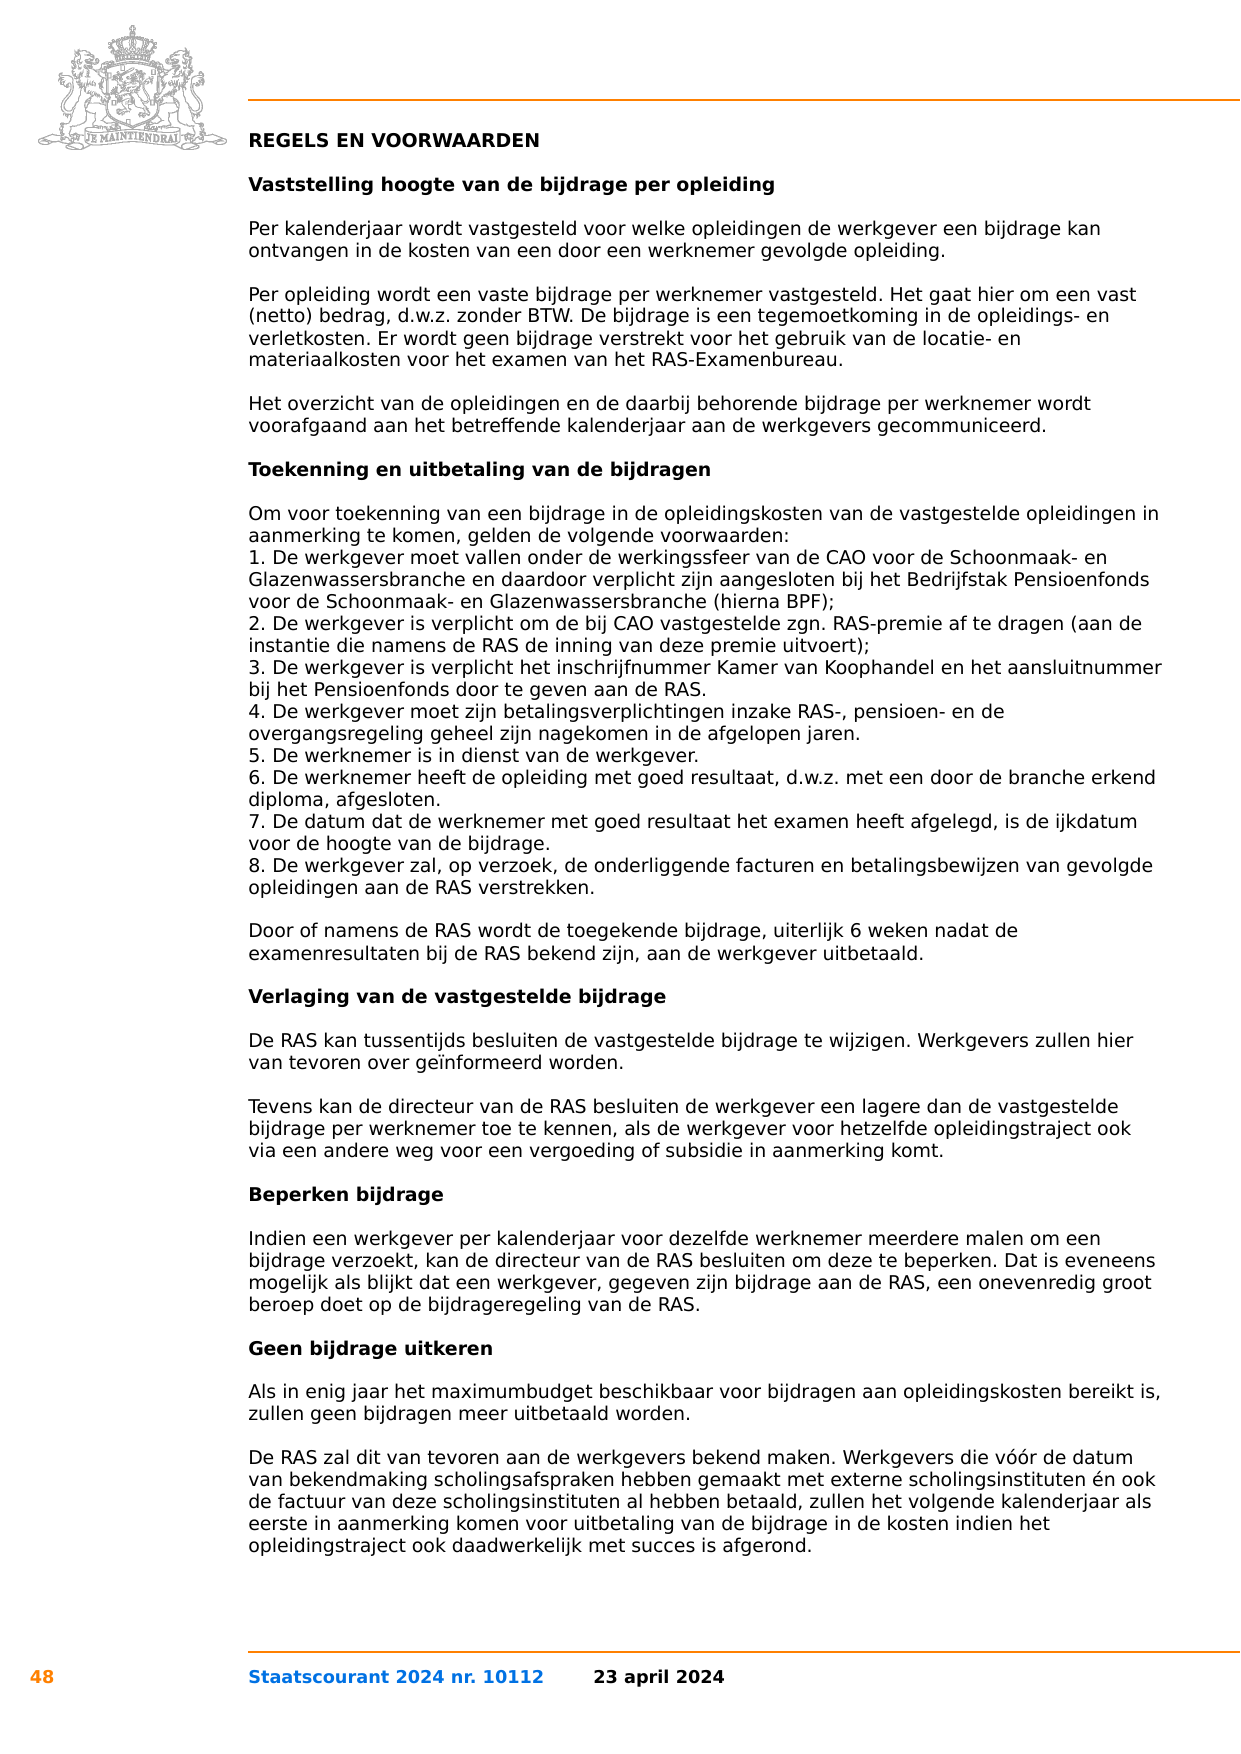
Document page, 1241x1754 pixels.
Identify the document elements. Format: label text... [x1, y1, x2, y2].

text 8. De werkgever zal, op verzoek, de onderliggende facturen en betalingsbewijzen van gevolgde opleidingen aan de RAS verstrekken. [248, 854, 1163, 898]
text Indien een werkgever per kalenderjaar voor dezelfde werknemer meerdere malen om een bijdrage verzoekt, kan de directeur van de RAS besluiten om deze te beperken. Dat is eveneens mogelijk als blijkt dat een werkgever, gegeven zijn bijdrage aan de RAS, een onevenredig groot beroep doet op de bijdrageregeling van de RAS. [248, 1228, 1163, 1316]
text Om voor toekenning van een bijdrage in de opleidingskosten van de vastgestelde opleidingen in aanmerking te komen, gelden de volgende voorwaarden: [248, 503, 1163, 547]
subtitle REGELS EN VOORWAARDEN [248, 130, 1163, 152]
text 1. De werkgever moet vallen onder de werkingssfeer van de CAO voor de Schoonmaak- en Glazenwassersbranche en daardoor verplicht zijn aangesloten bij het Bedrijfstak Pensioenfonds voor de Schoonmaak- en Glazenwassersbranche (hierna BPF); [248, 547, 1163, 613]
text Per kalenderjaar wordt vastgesteld voor welke opleidingen de werkgever een bijdrage kan ontvangen in de kosten van een door een werknemer gevolgde opleiding. [248, 218, 1163, 262]
text Door of namens de RAS wordt de toegekende bijdrage, uiterlijk 6 weken nadat de examenresultaten bij de RAS bekend zijn, aan de werkgever uitbetaald. [248, 920, 1163, 964]
text De RAS zal dit van tevoren aan de werkgevers bekend maken. Werkgevers die vóór de datum van bekendmaking scholingsafspraken hebben gemaakt met externe scholingsinstituten én ook de factuur van deze scholingsinstituten al hebben betaald, zullen het volgende kalenderjaar als eerste in aanmerking komen voor uitbetaling van de bijdrage in de kosten indien het opleidingstraject ook daadwerkelijk met succes is afgerond. [248, 1447, 1163, 1557]
text Per opleiding wordt een vaste bijdrage per werknemer vastgesteld. Het gaat hier om een vast (netto) bedrag, d.w.z. zonder BTW. De bijdrage is een tegemoetkoming in de opleidings- en verletkosten. Er wordt geen bijdrage verstrekt voor het gebruik van de locatie- en materiaalkosten voor het examen van het RAS-Examenbureau. [248, 283, 1163, 371]
text De RAS kan tussentijds besluiten de vastgestelde bijdrage te wijzigen. Werkgevers zullen hier van tevoren over geïnformeerd worden. [248, 1030, 1163, 1074]
text Het overzicht van de opleidingen en de daarbij behorende bijdrage per werknemer wordt voorafgaand aan het betreffende kalenderjaar aan de werkgevers gecommuniceerd. [248, 393, 1163, 437]
text 6. De werknemer heeft de opleiding met goed resultaat, d.w.z. met een door de branche erkend diploma, afgesloten. [248, 767, 1163, 811]
text 7. De datum dat de werknemer met goed resultaat het examen heeft afgelegd, is de ijkdatum voor de hoogte van de bijdrage. [248, 811, 1163, 854]
subtitle Vaststelling hoogte van de bijdrage per opleiding [248, 174, 1163, 196]
subtitle Geen bijdrage uitkeren [248, 1337, 1163, 1359]
subtitle Beperken bijdrage [248, 1184, 1163, 1206]
text Als in enig jaar het maximumbudget beschikbaar voor bijdragen aan opleidingskosten bereikt is, zullen geen bijdragen meer uitbetaald worden. [248, 1381, 1163, 1425]
picture [38, 25, 227, 150]
text 4. De werkgever moet zijn betalingsverplichtingen inzake RAS-, pensioen- en de overgangsregeling geheel zijn nagekomen in de afgelopen jaren. [248, 701, 1163, 745]
text 3. De werkgever is verplicht het inschrijfnummer Kamer van Koophandel en het aansluitnummer bij het Pensioenfonds door te geven aan de RAS. [248, 657, 1163, 701]
subtitle Verlaging van de vastgestelde bijdrage [248, 986, 1163, 1008]
text 2. De werkgever is verplicht om de bij CAO vastgestelde zgn. RAS-premie af te dragen (aan de instantie die namens de RAS de inning van deze premie uitvoert); [248, 613, 1163, 657]
text Tevens kan de directeur van de RAS besluiten de werkgever een lagere dan de vastgestelde bijdrage per werknemer toe te kennen, als de werkgever voor hetzelfde opleidingstraject ook via een andere weg voor een vergoeding of subsidie in aanmerking komt. [248, 1096, 1163, 1162]
subtitle Toekenning en uitbetaling van de bijdragen [248, 459, 1163, 481]
text 5. De werknemer is in dienst van de werkgever. [248, 745, 1163, 767]
